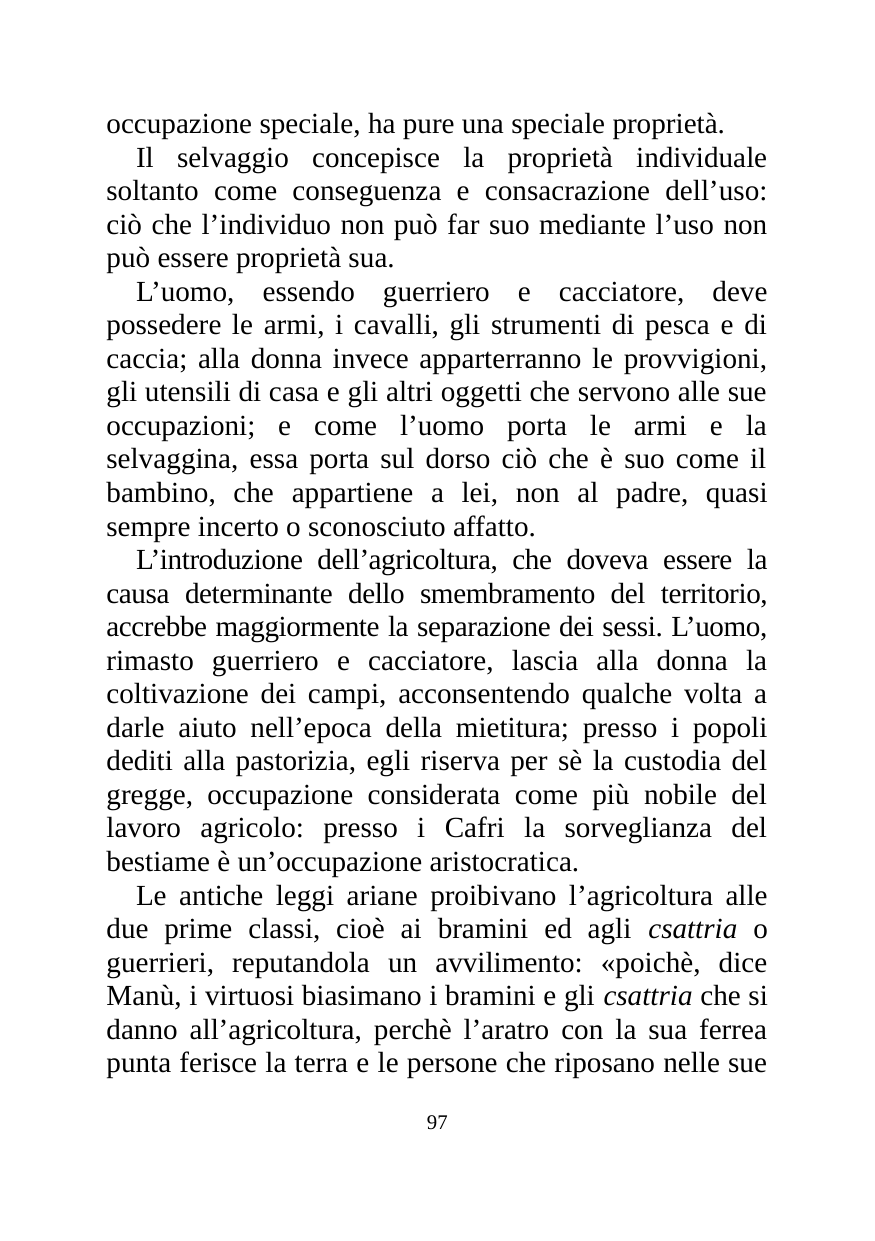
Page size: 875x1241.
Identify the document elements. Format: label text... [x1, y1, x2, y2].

text L’introduzione dell’agricoltura, che doveva essere la causa determinante dello smembramento del territorio, accrebbe maggiormente la separazione dei sessi. L’uomo, rimasto guerriero e cacciatore, lascia alla donna la coltivazione dei campi, acconsentendo qualche volta a darle aiuto nell’epoca della mietitura; presso i popoli dediti alla pastorizia, egli riserva per sè la custodia del gregge, occupazione considerata come più nobile del lavoro agricolo: presso i Cafri la sorveglianza del bestiame è un’occupazione aristocratica. [106, 542, 768, 878]
text Le antiche leggi ariane proibivano l’agricoltura alle due prime classi, cioè ai bramini ed agli csattria o guerrieri, reputandola un avvilimento: «poichè, dice Manù, i virtuosi biasimano i bramini e gli csattria che si danno all’agricoltura, perchè l’aratro con la sua ferrea punta ferisce la terra e le persone che riposano nelle sue [106, 878, 768, 1079]
text occupazione speciale, ha pure una speciale proprietà. [106, 106, 768, 140]
text Il selvaggio concepisce la proprietà individuale soltanto come conseguenza e consacrazione dell’uso: ciò che l’individuo non può far suo mediante l’uso non può essere proprietà sua. [106, 140, 768, 274]
text L’uomo, essendo guerriero e cacciatore, deve possedere le armi, i cavalli, gli strumenti di pesca e di caccia; alla donna invece apparterranno le provvigioni, gli utensili di casa e gli altri oggetti che servono alle sue occupazioni; e come l’uomo porta le armi e la selvaggina, essa porta sul dorso ciò che è suo come il bambino, che appartiene a lei, non al padre, quasi sempre incerto o sconosciuto affatto. [106, 274, 768, 542]
